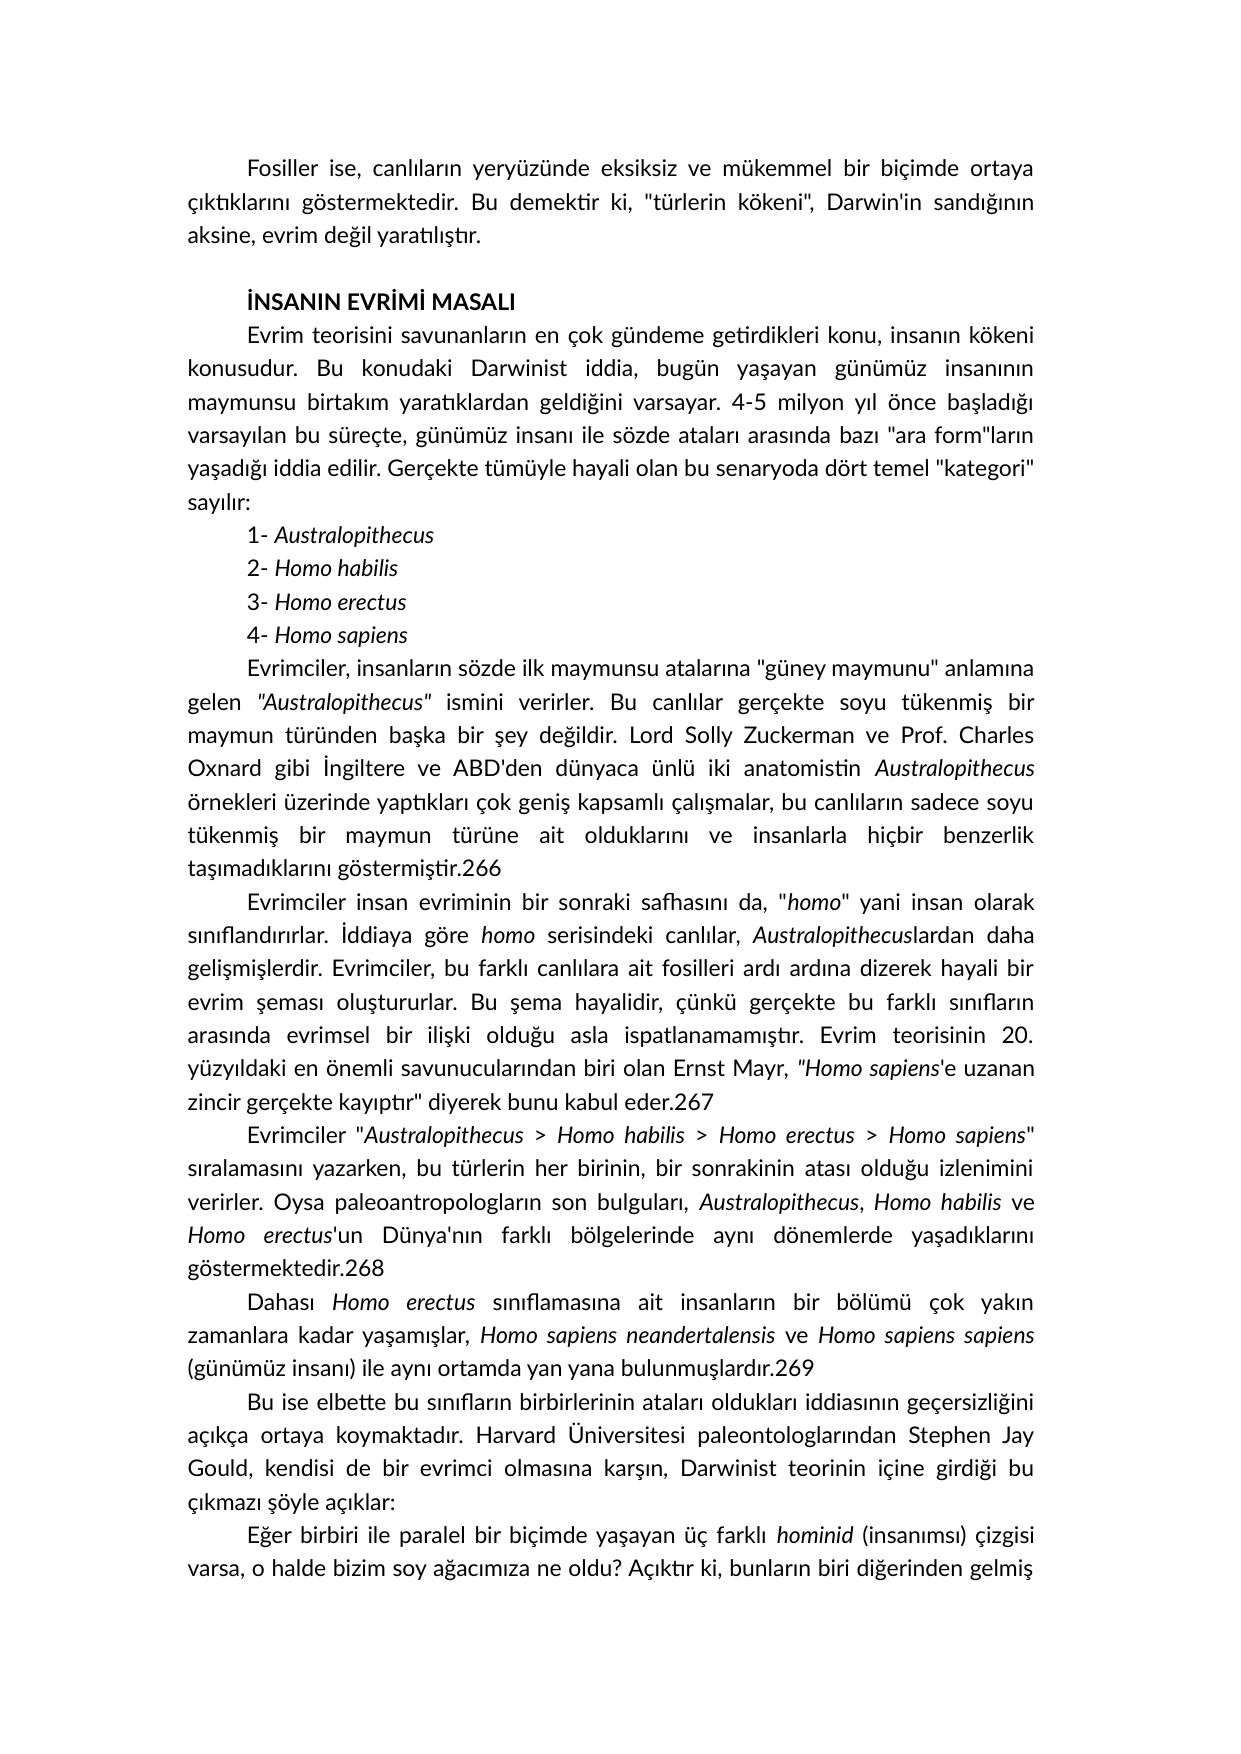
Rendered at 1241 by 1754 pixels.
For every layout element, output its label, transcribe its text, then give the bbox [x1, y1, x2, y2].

text 3- Homo erectus [187, 583, 1035, 617]
text Fosiller ise, canlıların yeryüzünde eksiksiz ve mükemmel bir biçimde ortaya çıktıklarını göstermektedir. Bu demektir ki, "türlerin kökeni", Darwin'in sandığının aksine, evrim değil yaratılıştır. [187, 150, 1035, 250]
text 1- Australopithecus [187, 517, 1035, 550]
text Evrimciler, insanların sözde ilk maymunsu atalarına "güney maymunu" anlamına gelen "Australopithecus" ismini verirler. Bu canlılar gerçekte soyu tükenmiş bir maymun türünden başka bir şey değildir. Lord Solly Zuckerman ve Prof. Charles Oxnard gibi İngiltere ve ABD'den dünyaca ünlü iki anatomistin Australopithecus örnekleri üzerinde yaptıkları çok geniş kapsamlı çalışmalar, bu canlıların sadece soyu tükenmiş bir maymun türüne ait olduklarını ve insanlarla hiçbir benzerlik taşımadıklarını göstermiştir.266 [187, 650, 1035, 883]
text Dahası Homo erectus sınıflamasına ait insanların bir bölümü çok yakın zamanlara kadar yaşamışlar, Homo sapiens neandertalensis ve Homo sapiens sapiens (günümüz insanı) ile aynı ortamda yan yana bulunmuşlardır.269 [187, 1283, 1035, 1383]
text 4- Homo sapiens [187, 617, 1035, 650]
text 2- Homo habilis [187, 550, 1035, 583]
text Evrimciler "Australopithecus > Homo habilis > Homo erectus > Homo sapiens" sıralamasını yazarken, bu türlerin her birinin, bir sonrakinin atası olduğu izlenimini verirler. Oysa paleoantropologların son bulguları, Australopithecus, Homo habilis ve Homo erectus'un Dünya'nın farklı bölgelerinde aynı dönemlerde yaşadıklarını göstermektedir.268 [187, 1117, 1035, 1283]
text Evrim teorisini savunanların en çok gündeme getirdikleri konu, insanın kökeni konusudur. Bu konudaki Darwinist iddia, bugün yaşayan günümüz insanının maymunsu birtakım yaratıklardan geldiğini varsayar. 4-5 milyon yıl önce başladığı varsayılan bu süreçte, günümüz insanı ile sözde ataları arasında bazı "ara form"ların yaşadığı iddia edilir. Gerçekte tümüyle hayali olan bu senaryoda dört temel "kategori" sayılır: [187, 317, 1035, 517]
text Eğer birbiri ile paralel bir biçimde yaşayan üç farklı hominid (insanımsı) çizgisi varsa, o halde bizim soy ağacımıza ne oldu? Açıktır ki, bunların biri diğerinden gelmiş [187, 1517, 1035, 1583]
text Bu ise elbette bu sınıfların birbirlerinin ataları oldukları iddiasının geçersizliğini açıkça ortaya koymaktadır. Harvard Üniversitesi paleontologlarından Stephen Jay Gould, kendisi de bir evrimci olmasına karşın, Darwinist teorinin içine girdiği bu çıkmazı şöyle açıklar: [187, 1383, 1035, 1517]
subtitle İNSANIN EVRİMİ MASALI [187, 283, 1035, 317]
text Evrimciler insan evriminin bir sonraki safhasını da, "homo" yani insan olarak sınıflandırırlar. İddiaya göre homo serisindeki canlılar, Australopithecuslardan daha gelişmişlerdir. Evrimciler, bu farklı canlılara ait fosilleri ardı ardına dizerek hayali bir evrim şeması oluştururlar. Bu şema hayalidir, çünkü gerçekte bu farklı sınıfların arasında evrimsel bir ilişki olduğu asla ispatlanamamıştır. Evrim teorisinin 20. yüzyıldaki en önemli savunucularından biri olan Ernst Mayr, "Homo sapiens'e uzanan zincir gerçekte kayıptır" diyerek bunu kabul eder.267 [187, 883, 1035, 1117]
